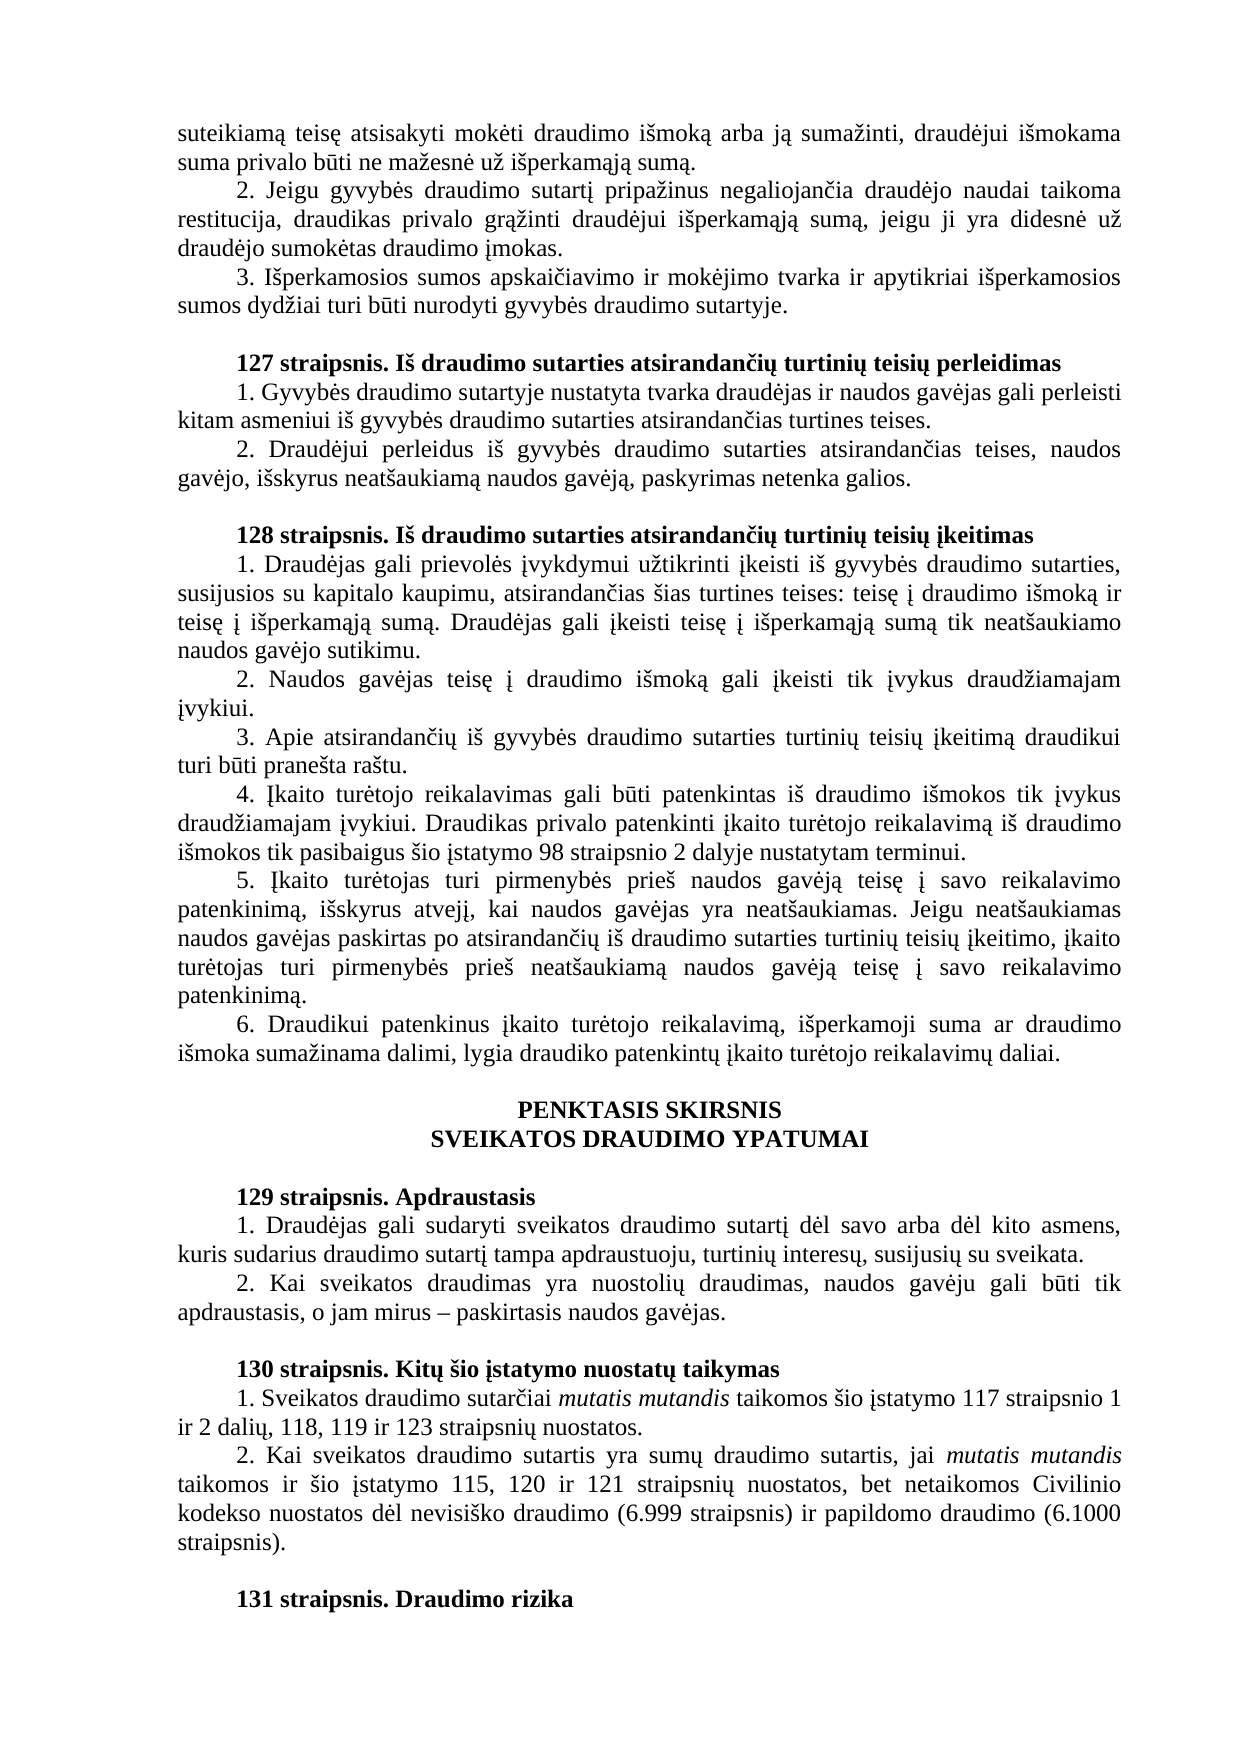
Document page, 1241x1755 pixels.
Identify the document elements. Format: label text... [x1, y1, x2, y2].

text 3. Apie atsirandančių iš gyvybės draudimo sutarties turtinių teisių įkeitimą draudikui turi būti pranešta raštu. [177, 722, 1122, 779]
text 1. Sveikatos draudimo sutarčiai mutatis mutandis taikomos šio įstatymo 117 straipsnio 1 ir 2 dalių, 118, 119 ir 123 straipsnių nuostatos. [177, 1383, 1122, 1441]
text 131 straipsnis. Draudimo rizika [236, 1584, 1122, 1613]
text 130 straipsnis. Kitų šio įstatymo nuostatų taikymas [177, 1354, 1122, 1383]
text 2. Jeigu gyvybės draudimo sutartį pripažinus negaliojančia draudėjo naudai taikoma restitucija, draudikas privalo grąžinti draudėjui išperkamąją sumą, jeigu ji yra didesnė už draudėjo sumokėtas draudimo įmokas. [177, 176, 1122, 262]
text 128 straipsnis. Iš draudimo sutarties atsirandančių turtinių teisių įkeitimas [177, 521, 1122, 549]
text 2. Kai sveikatos draudimo sutartis yra sumų draudimo sutartis, jai mutatis mutandis taikomos ir šio įstatymo 115, 120 ir 121 straipsnių nuostatos, bet netaikomos Civilinio kodekso nuostatos dėl nevisiško draudimo (6.999 straipsnis) ir papildomo draudimo (6.1000 straipsnis). [177, 1441, 1122, 1556]
text 127 straipsnis. Iš draudimo sutarties atsirandančių turtinių teisių perleidimas [177, 348, 1122, 377]
text 2. Naudos gavėjas teisę į draudimo išmoką gali įkeisti tik įvykus draudžiamajam įvykiui. [177, 664, 1122, 722]
text 1. Draudėjas gali prievolės įvykdymui užtikrinti įkeisti iš gyvybės draudimo sutarties, susijusios su kapitalo kaupimu, atsirandančias šias turtines teises: teisę į draudimo išmoką ir teisę į išperkamąją sumą. Draudėjas gali įkeisti teisę į išperkamąją sumą tik neatšaukiamo naudos gavėjo sutikimu. [177, 549, 1122, 664]
text 1. Draudėjas gali sudaryti sveikatos draudimo sutartį dėl savo arba dėl kito asmens, kuris sudarius draudimo sutartį tampa apdraustuoju, turtinių interesų, susijusių su sveikata. [177, 1211, 1122, 1268]
text 4. Įkaito turėtojo reikalavimas gali būti patenkintas iš draudimo išmokos tik įvykus draudžiamajam įvykiui. Draudikas privalo patenkinti įkaito turėtojo reikalavimą iš draudimo išmokos tik pasibaigus šio įstatymo 98 straipsnio 2 dalyje nustatytam terminui. [177, 779, 1122, 866]
text 3. Išperkamosios sumos apskaičiavimo ir mokėjimo tvarka ir apytikriai išperkamosios sumos dydžiai turi būti nurodyti gyvybės draudimo sutartyje. [177, 262, 1122, 319]
text 6. Draudikui patenkinus įkaito turėtojo reikalavimą, išperkamoji suma ar draudimo išmoka sumažinama dalimi, lygia draudiko patenkintų įkaito turėtojo reikalavimų daliai. [177, 1009, 1122, 1067]
text suteikiamą teisę atsisakyti mokėti draudimo išmoką arba ją sumažinti, draudėjui išmokama suma privalo būti ne mažesnė už išperkamąją sumą. [177, 118, 1122, 176]
text 1. Gyvybės draudimo sutartyje nustatyta tvarka draudėjas ir naudos gavėjas gali perleisti kitam asmeniui iš gyvybės draudimo sutarties atsirandančias turtines teises. [177, 377, 1122, 434]
text PENKTASIS SKIRSNIS [177, 1096, 1122, 1124]
text 5. Įkaito turėtojas turi pirmenybės prieš naudos gavėją teisę į savo reikalavimo patenkinimą, išskyrus atvejį, kai naudos gavėjas yra neatšaukiamas. Jeigu neatšaukiamas naudos gavėjas paskirtas po atsirandančių iš draudimo sutarties turtinių teisių įkeitimo, įkaito turėtojas turi pirmenybės prieš neatšaukiamą naudos gavėją teisę į savo reikalavimo patenkinimą. [177, 866, 1122, 1009]
text 2. Kai sveikatos draudimas yra nuostolių draudimas, naudos gavėju gali būti tik apdraustasis, o jam mirus – paskirtasis naudos gavėjas. [177, 1268, 1122, 1326]
text SVEIKATOS DRAUDIMO YPATUMAI [177, 1124, 1122, 1153]
text 129 straipsnis. Apdraustasis [177, 1182, 1122, 1211]
text 2. Draudėjui perleidus iš gyvybės draudimo sutarties atsirandančias teises, naudos gavėjo, išskyrus neatšaukiamą naudos gavėją, paskyrimas netenka galios. [177, 434, 1122, 492]
